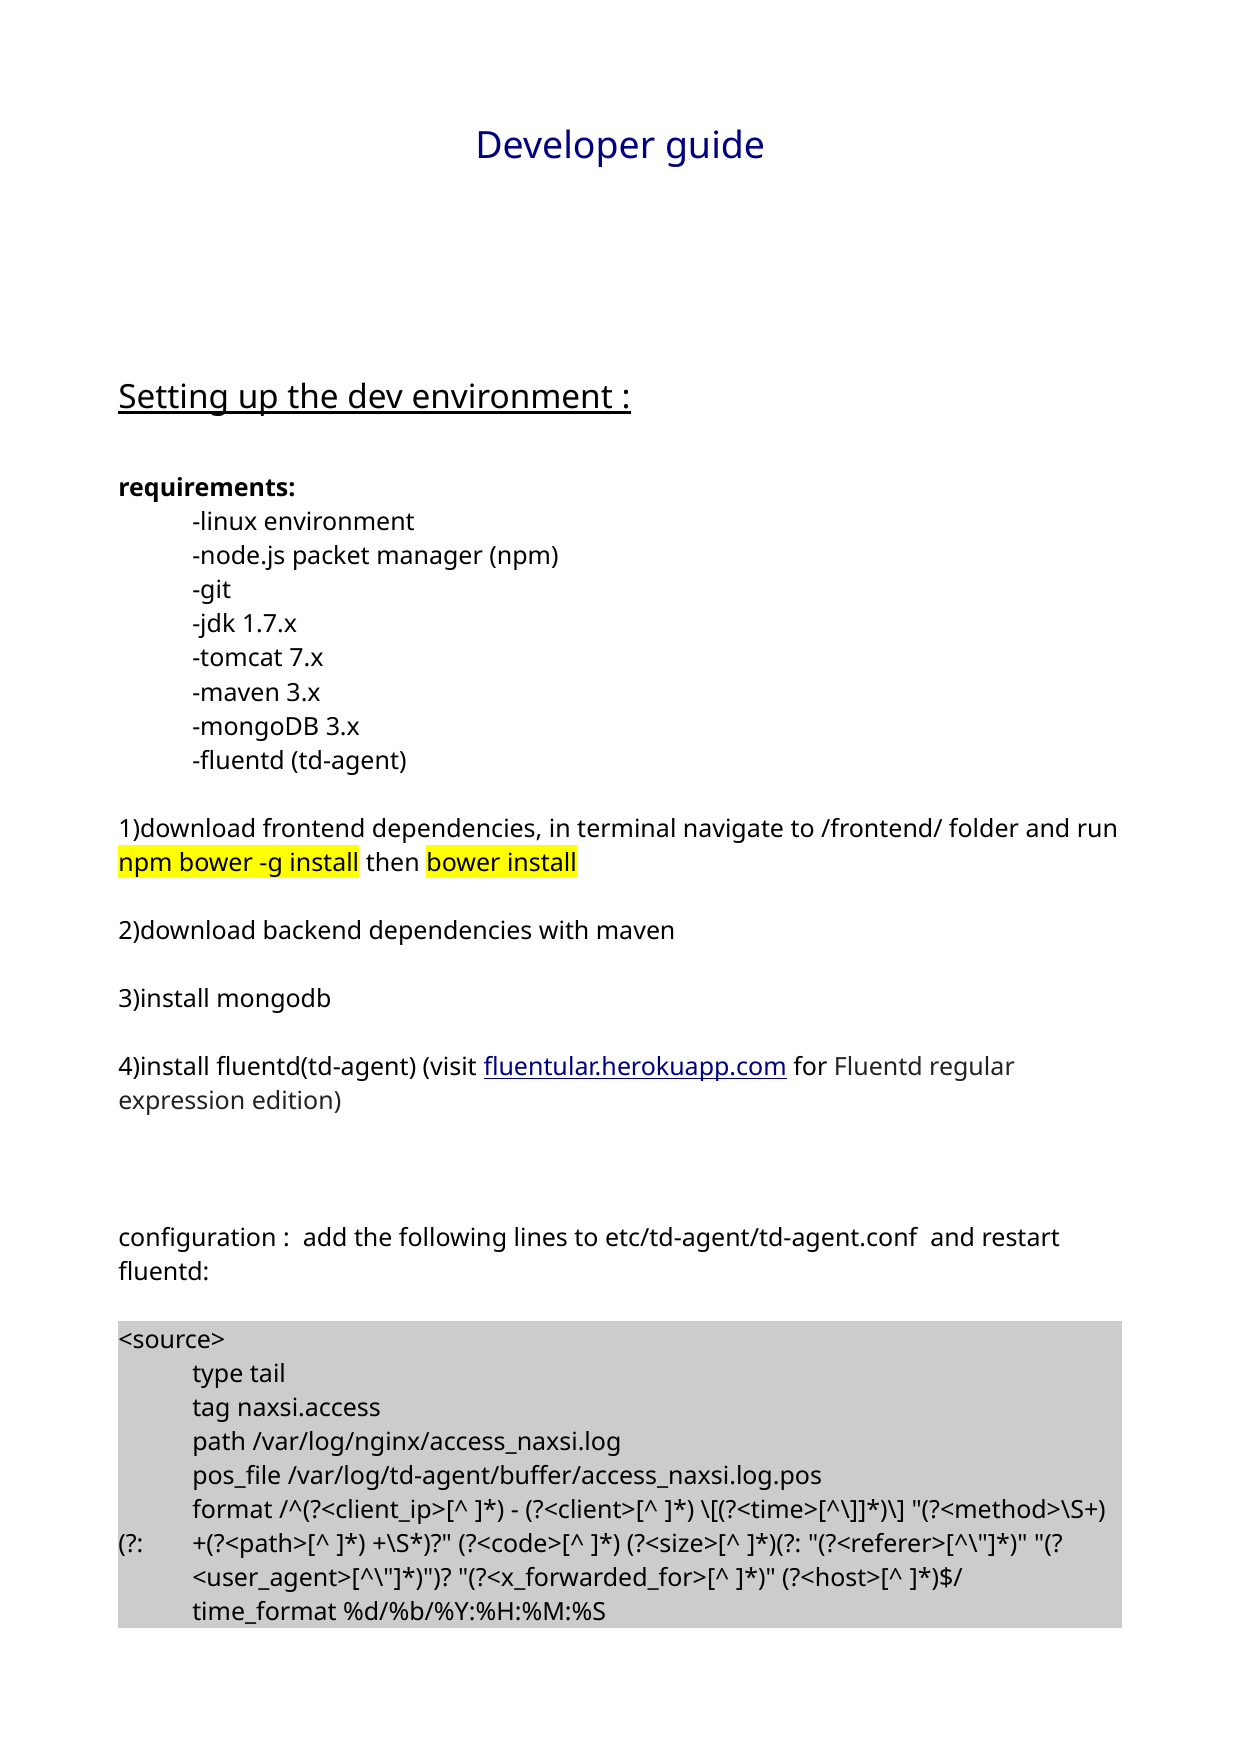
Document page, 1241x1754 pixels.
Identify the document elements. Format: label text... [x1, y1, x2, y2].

text <source> [118, 1321, 1122, 1355]
text -node.js packet manager (npm) [118, 538, 1122, 572]
text Developer guide [118, 118, 1122, 169]
text -tomcat 7.x [118, 640, 1122, 674]
text -jdk 1.7.x [118, 606, 1122, 640]
text time_format %d/%b/%Y:%H:%M:%S [118, 1594, 1122, 1628]
text -linux environment [118, 504, 1122, 538]
text configuration : add the following lines to etc/td-agent/td-agent.conf and restart fluentd: [118, 1219, 1122, 1287]
text 2)download backend dependencies with maven [118, 913, 1122, 947]
text requirements: [118, 470, 1122, 504]
text Setting up the dev environment : [118, 373, 1122, 419]
text 3)install mongodb [118, 981, 1122, 1015]
text -mongoDB 3.x [118, 708, 1122, 742]
text type tail [118, 1355, 1122, 1389]
text path /var/log/nginx/access_naxsi.log [118, 1423, 1122, 1458]
text tag naxsi.access [118, 1389, 1122, 1423]
text format /^(?<client_ip>[^ ]*) - (?<client>[^ ]*) \[(?<time>[^\]]*)\] "(?<method>\S+)(?: +(?<path>[^ ]*) +\S*)?" (?<code>[^ ]*) (?<size>[^ ]*)(?: "(?<referer>[^\"]*)" "(? <user_agent>[^\"]*)")? "(?<x_forwarded_for>[^ ]*)" (?<host>[^ ]*)$/ [118, 1492, 1122, 1594]
text pos_file /var/log/td-agent/buffer/access_naxsi.log.pos [118, 1458, 1122, 1492]
text 1)download frontend dependencies, in terminal navigate to /frontend/ folder and run npm bower -g install then bower install [118, 810, 1122, 878]
text -git [118, 572, 1122, 606]
text -maven 3.x [118, 674, 1122, 708]
text 4)install fluentd(td-agent) (visit fluentular.herokuapp.com for Fluentd regular expression edition) [118, 1049, 1122, 1117]
text -fluentd (td-agent) [118, 742, 1122, 776]
